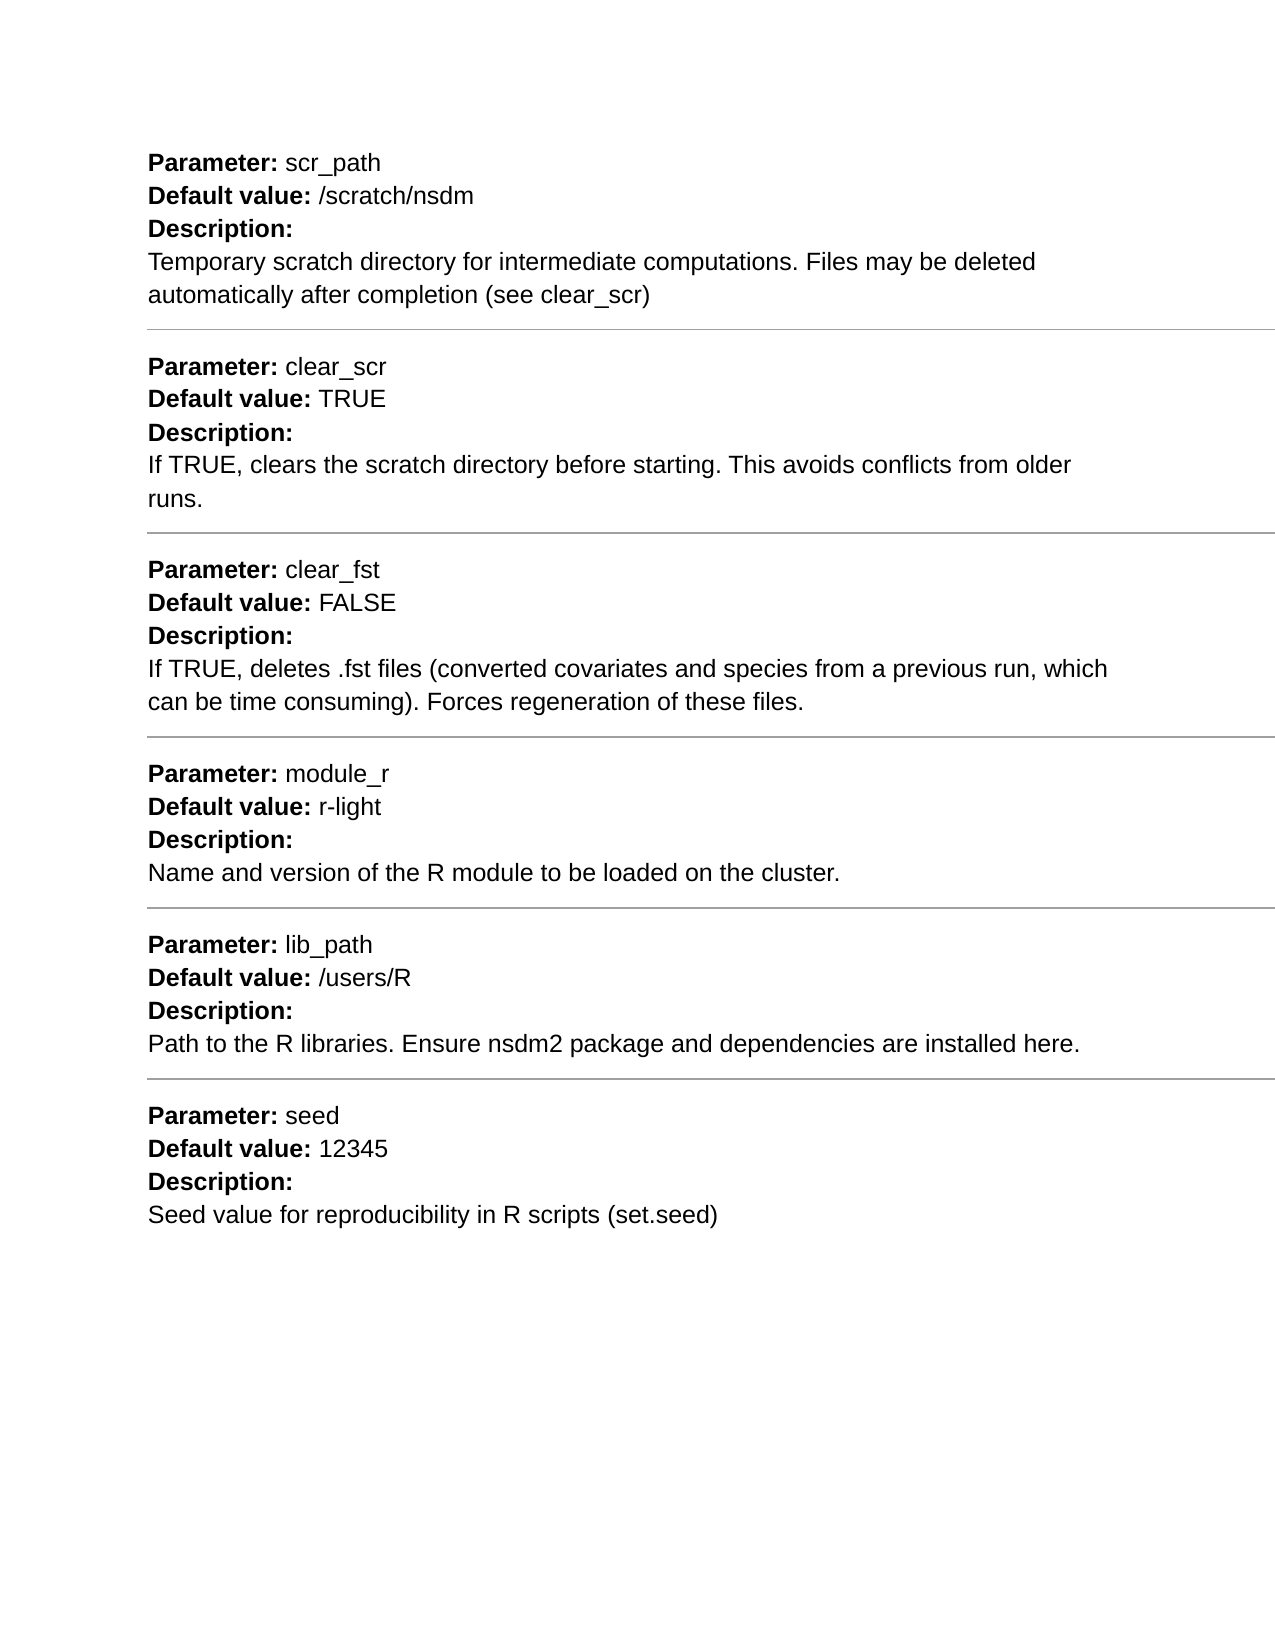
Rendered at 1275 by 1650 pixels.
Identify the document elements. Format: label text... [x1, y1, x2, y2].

text Parameter: seed Default value: 12345 Description: Seed value for reproducibility in R scripts (set.seed) [148, 1101, 1127, 1229]
text Parameter: lib_path Default value: /users/R Description: Path to the R libraries. Ensure nsdm2 package and dependencies are installed here. [148, 930, 1127, 1058]
text Parameter: clear_scr Default value: TRUE Description: If TRUE, clears the scratch directory before starting. This avoids conflicts from older runs. [148, 351, 1127, 512]
text Parameter: module_r Default value: r-light Description: Name and version of the R module to be loaded on the cluster. [148, 759, 1127, 887]
text Parameter: scr_path Default value: /scratch/nsdm Description: Temporary scratch directory for intermediate computations. Files may be deleted automatically after completion (see clear_scr) [148, 148, 1127, 308]
text Parameter: clear_fst Default value: FALSE Description: If TRUE, deletes .fst files (converted covariates and species from a previous run, which can be time consuming). Forces regeneration of these files. [148, 555, 1127, 716]
